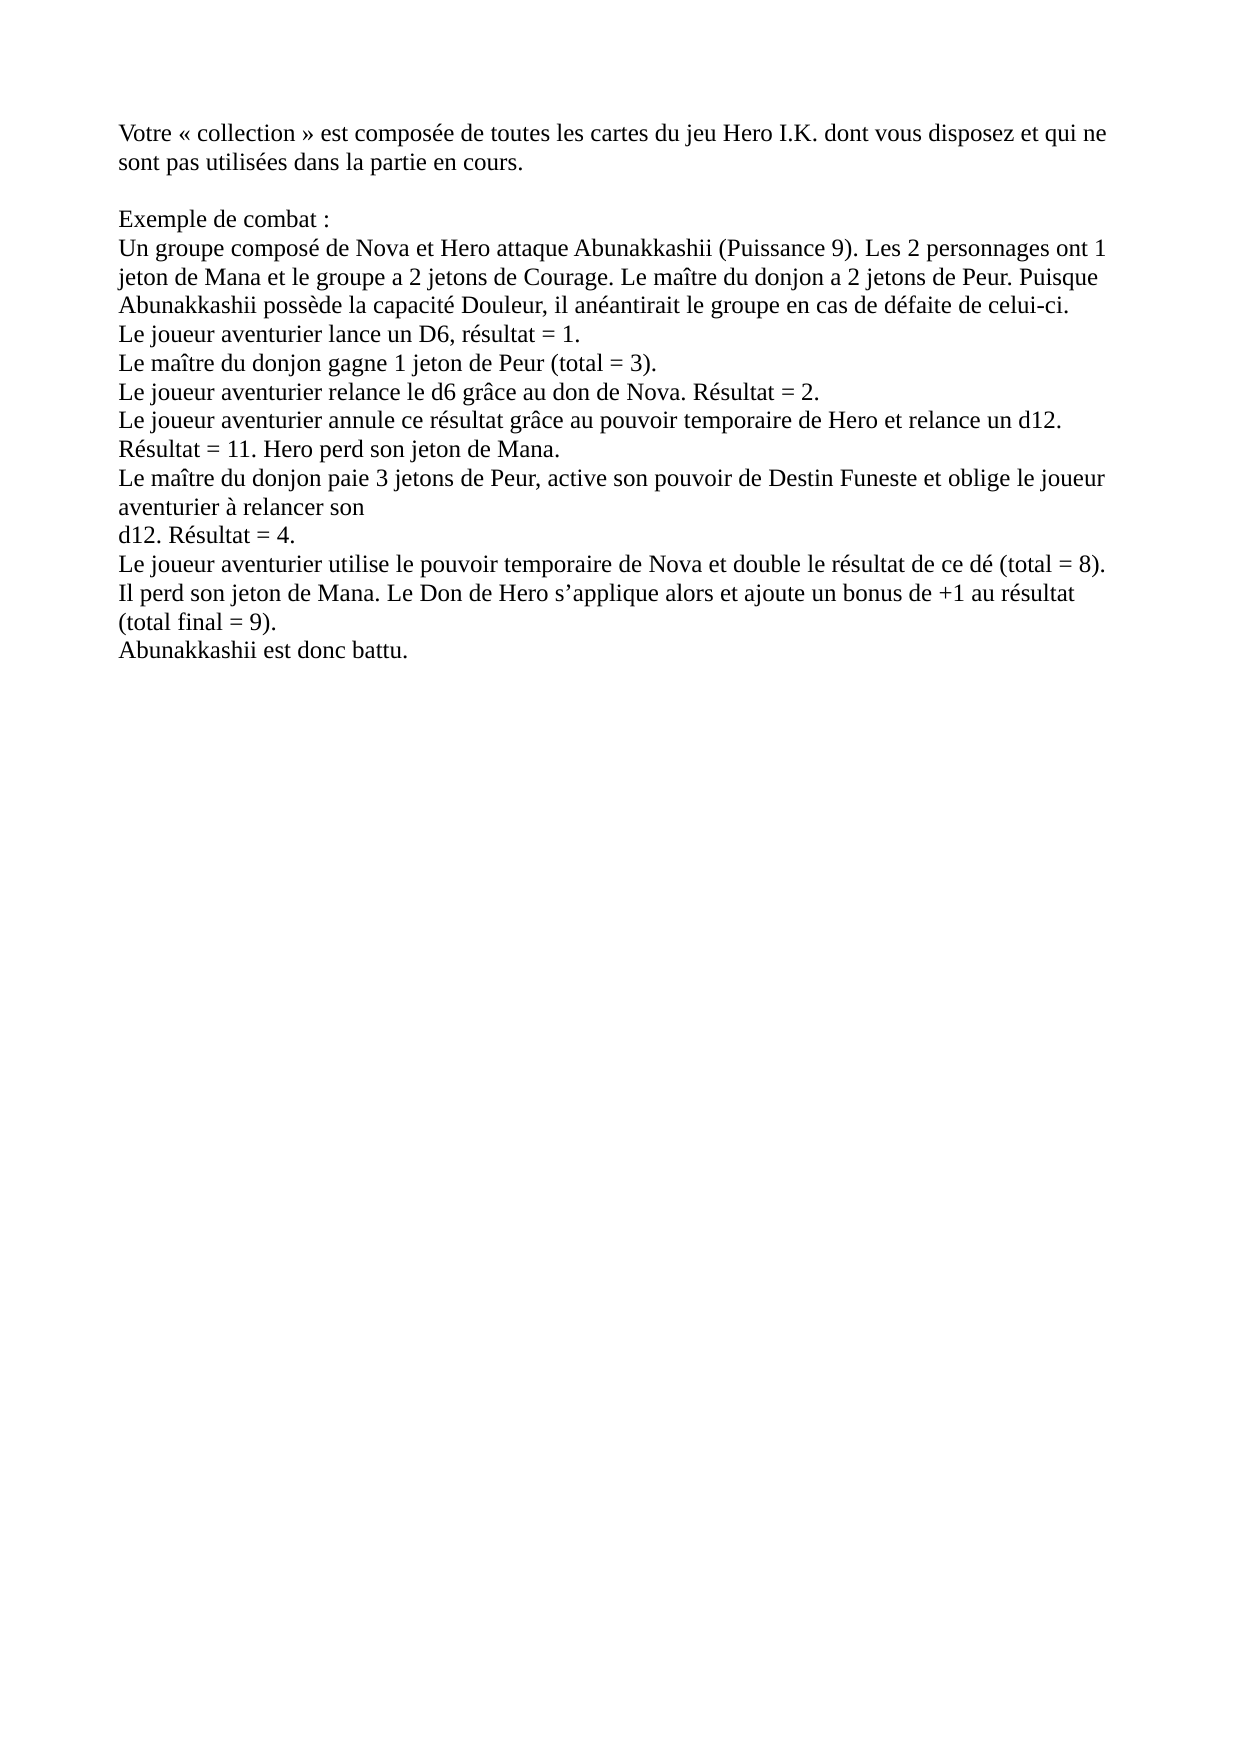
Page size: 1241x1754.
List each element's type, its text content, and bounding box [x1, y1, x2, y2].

text Le joueur aventurier utilise le pouvoir temporaire de Nova et double le résultat de ce dé (total = 8). Il perd son jeton de Mana. Le Don de Hero s’applique alors et ajoute un bonus de +1 au résultat (total final = 9). [118, 549, 1122, 636]
text Le maître du donjon paie 3 jetons de Peur, active son pouvoir de Destin Funeste et oblige le joueur aventurier à relancer son [118, 463, 1122, 521]
text Un groupe composé de Nova et Hero attaque Abunakkashii (Puissance 9). Les 2 personnages ont 1 jeton de Mana et le groupe a 2 jetons de Courage. Le maître du donjon a 2 jetons de Peur. Puisque Abunakkashii possède la capacité Douleur, il anéantirait le groupe en cas de défaite de celui-ci. [118, 233, 1122, 319]
text Abunakkashii est donc battu. [118, 636, 1122, 664]
text Le joueur aventurier relance le d6 grâce au don de Nova. Résultat = 2. [118, 377, 1122, 406]
text Exemple de combat : [118, 204, 1122, 233]
text Votre « collection » est composée de toutes les cartes du jeu Hero I.K. dont vous disposez et qui ne sont pas utilisées dans la partie en cours. [118, 118, 1122, 176]
text d12. Résultat = 4. [118, 521, 1122, 549]
text Le joueur aventurier annule ce résultat grâce au pouvoir temporaire de Hero et relance un d12. Résultat = 11. Hero perd son jeton de Mana. [118, 406, 1122, 463]
text Le joueur aventurier lance un D6, résultat = 1. [118, 319, 1122, 348]
text Le maître du donjon gagne 1 jeton de Peur (total = 3). [118, 348, 1122, 377]
